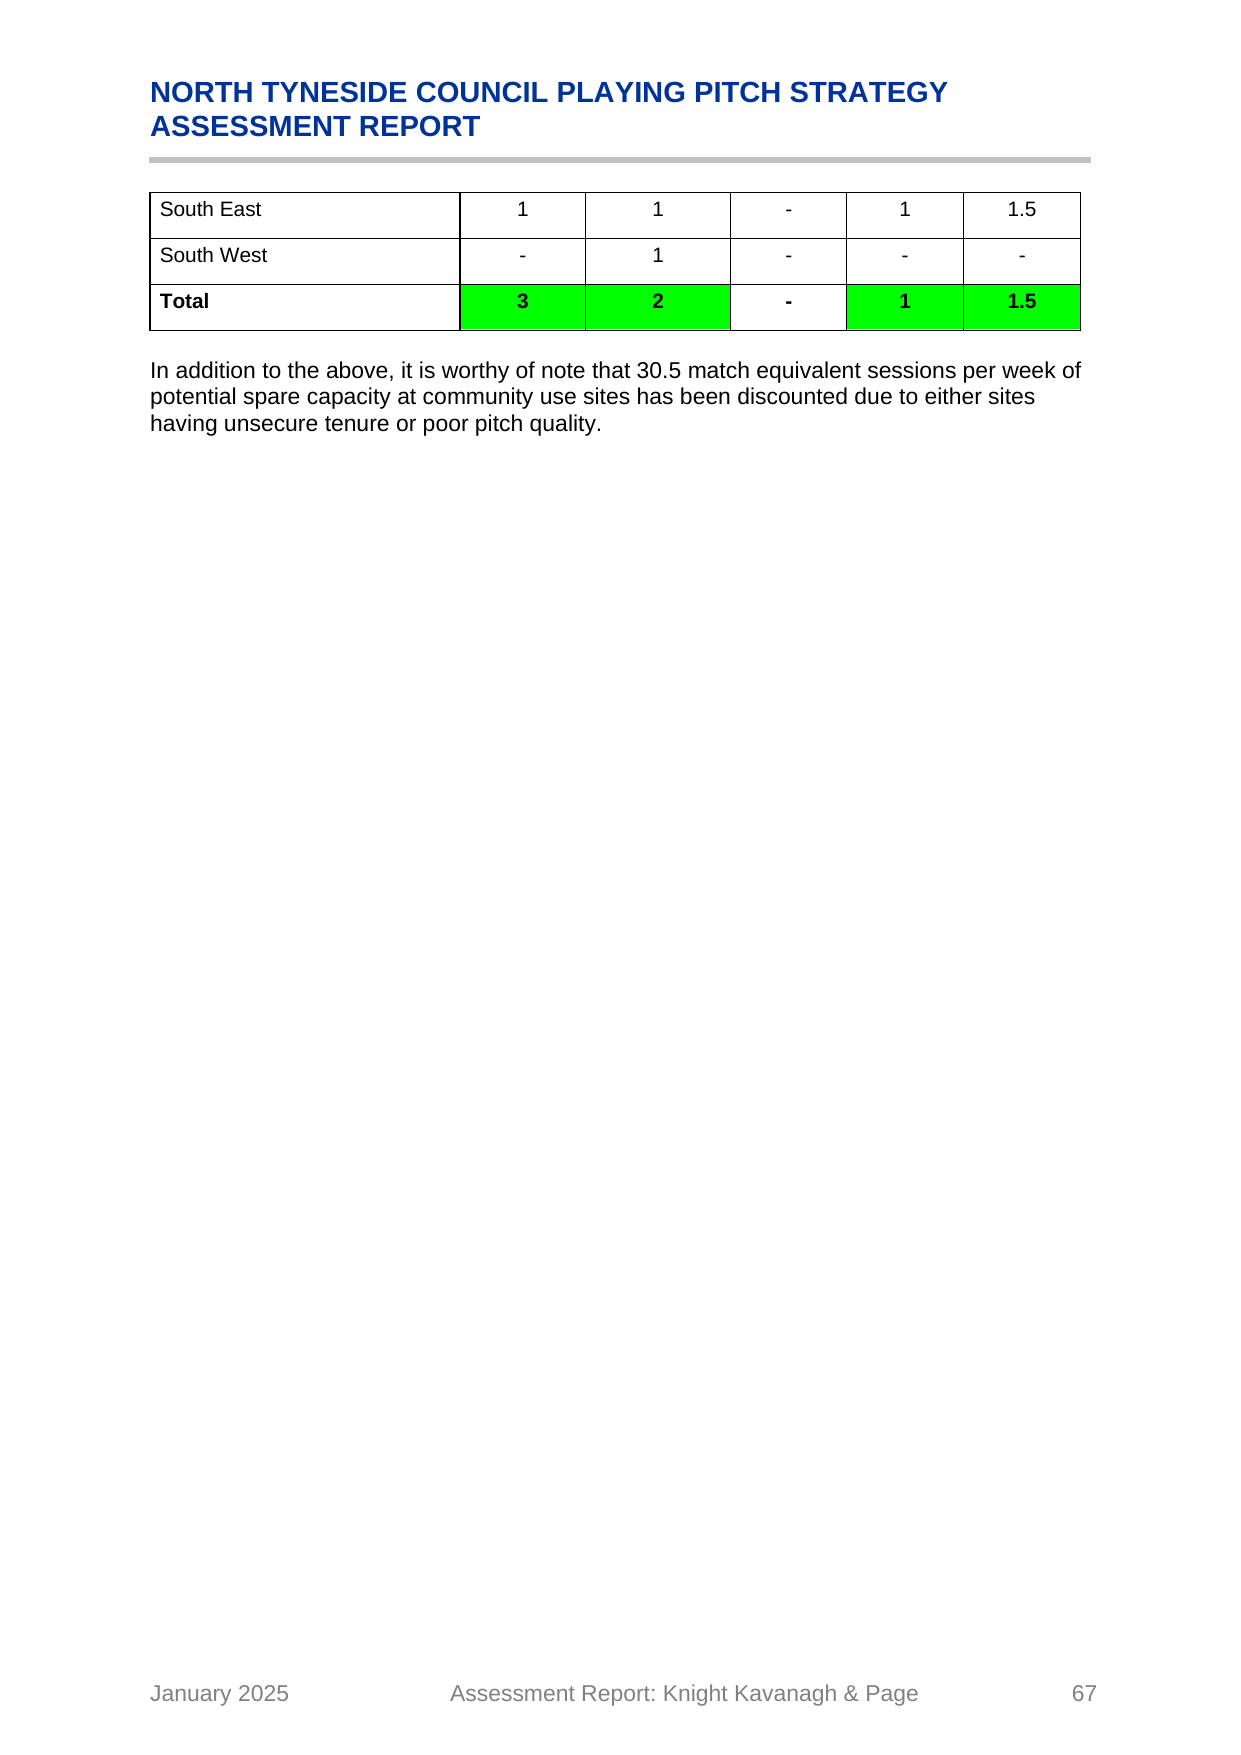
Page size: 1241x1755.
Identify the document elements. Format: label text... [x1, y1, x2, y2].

table_cell South West [151, 239, 459, 284]
table_cell South East [151, 193, 459, 238]
table_cell 1 [586, 193, 730, 238]
table_cell 2 [586, 285, 730, 329]
table_cell 1.5 [964, 193, 1080, 238]
table_cell Total [151, 285, 459, 329]
text In addition to the above, it is worthy of note that 30.5 match equivalent sessions per week of potential spare capacity at community use sites has been discounted due to either sites having unsecure tenure or poor pitch quality. [150, 357, 1090, 436]
table_cell 1 [461, 193, 585, 238]
table_cell - [731, 193, 846, 238]
table_cell 3 [461, 285, 585, 329]
table_cell 1.5 [964, 285, 1080, 329]
table_cell 1 [847, 193, 963, 238]
table_cell - [847, 239, 963, 284]
table_cell 1 [586, 239, 730, 284]
table_cell - [964, 239, 1080, 284]
table_cell - [731, 239, 846, 284]
table_cell - [731, 285, 846, 329]
table_cell - [461, 239, 585, 284]
table_cell 1 [847, 285, 963, 329]
